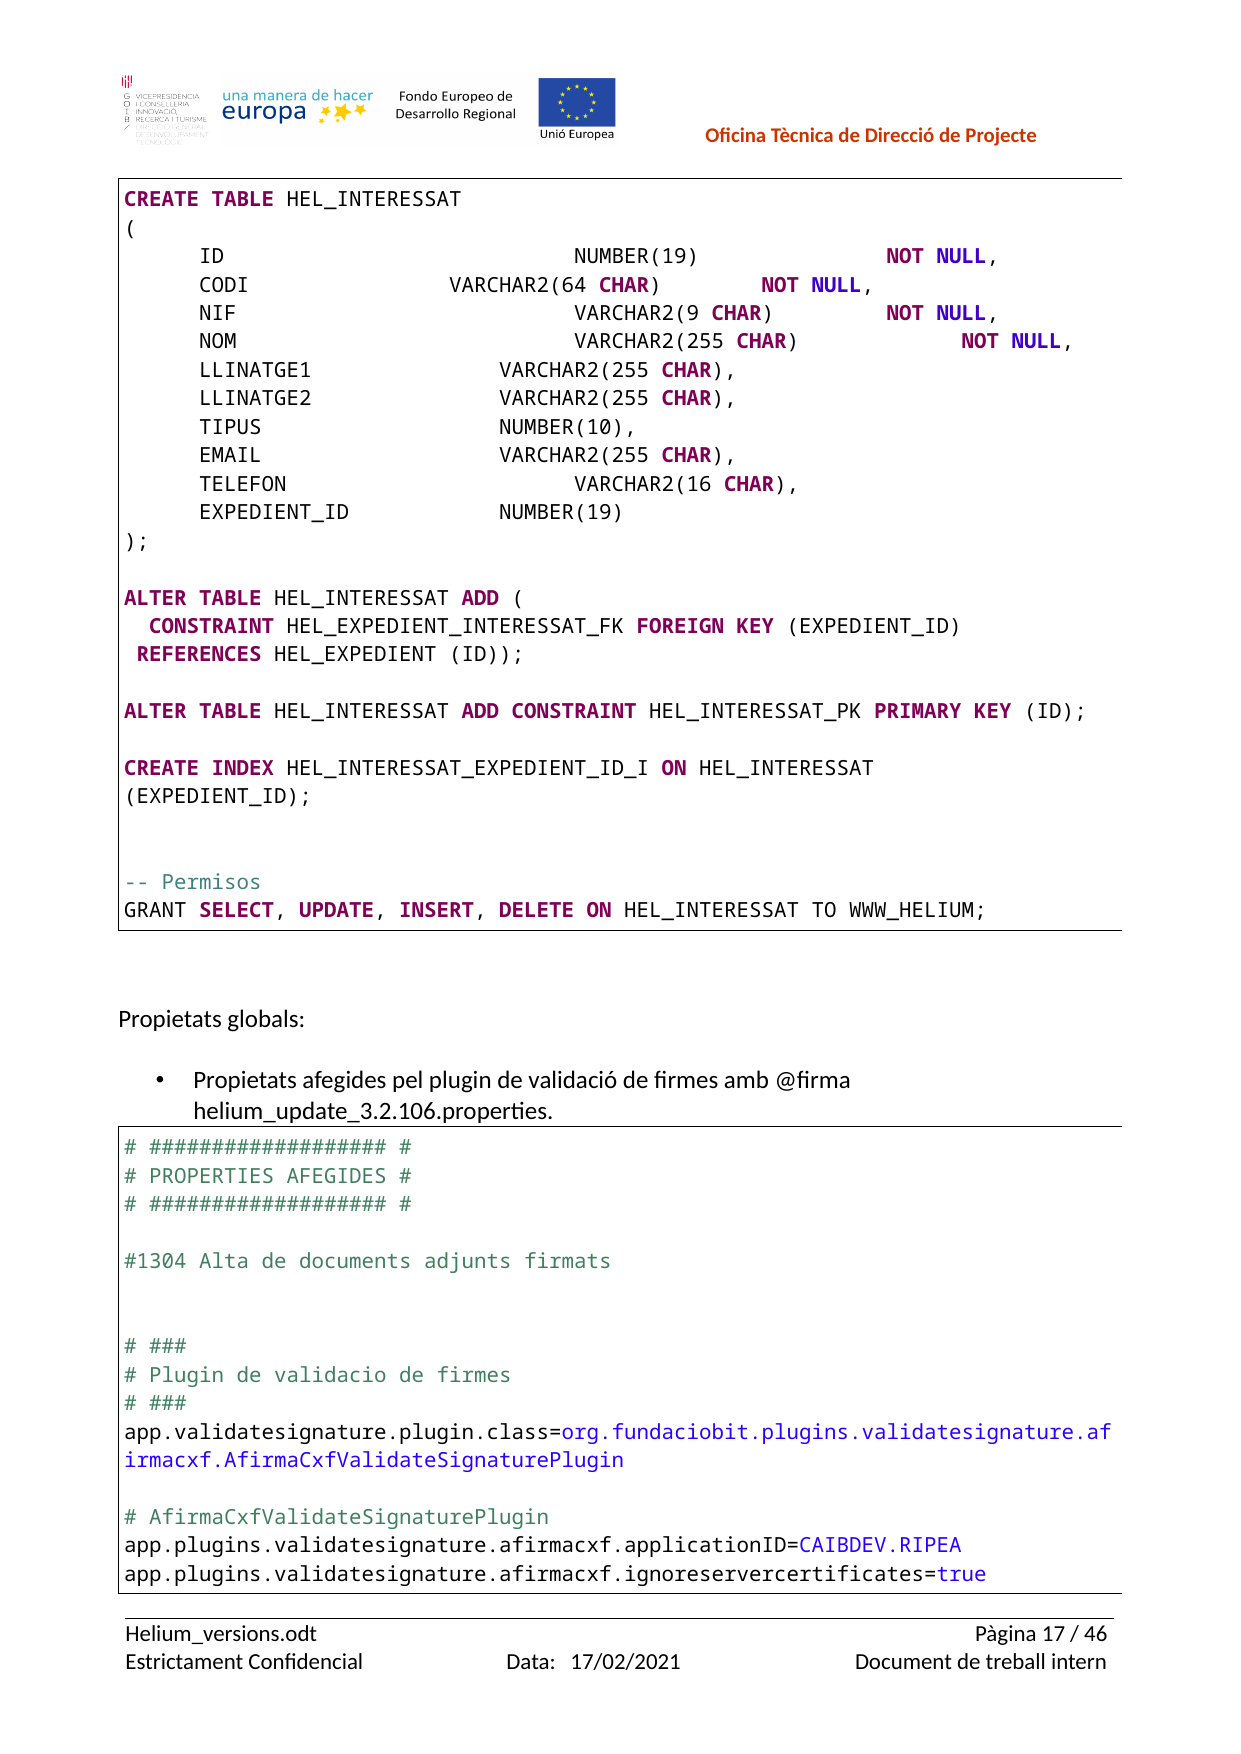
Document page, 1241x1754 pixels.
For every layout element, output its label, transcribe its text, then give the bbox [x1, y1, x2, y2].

table_header CREATE TABLE HEL_INTERESSAT ( ID NUMBER(19) NOT NULL, CODI VARCHAR2(64 CHAR) NOT NULL, NIF VARCHAR2(9 CHAR) NOT NULL, NOM VARCHAR2(255 CHAR) NOT NULL, LLINATGE1 VARCHAR2(255 CHAR), LLINATGE2 VARCHAR2(255 CHAR), TIPUS NUMBER(10), EMAIL VARCHAR2(255 CHAR), TELEFON VARCHAR2(16 CHAR), EXPEDIENT_ID NUMBER(19) ); ALTER TABLE HEL_INTERESSAT ADD ( CONSTRAINT HEL_EXPEDIENT_INTERESSAT_FK FOREIGN KEY (EXPEDIENT_ID) REFERENCES HEL_EXPEDIENT (ID)); ALTER TABLE HEL_INTERESSAT ADD CONSTRAINT HEL_INTERESSAT_PK PRIMARY KEY (ID); CREATE INDEX HEL_INTERESSAT_EXPEDIENT_ID_I ON HEL_INTERESSAT (EXPEDIENT_ID); -- Permisos GRANT SELECT, UPDATE, INSERT, DELETE ON HEL_INTERESSAT TO WWW_HELIUM; [119, 179, 1122, 929]
table_header # ################### # # PROPERTIES AFEGIDES # # ################### # #1304 Alta de documents adjunts firmats # ### # Plugin de validacio de firmes # ### app.validatesignature.plugin.class=org.fundaciobit.plugins.validatesignature.afirmacxf.AfirmaCxfValidateSignaturePlugin # AfirmaCxfValidateSignaturePlugin app.plugins.validatesignature.afirmacxf.applicationID=CAIBDEV.RIPEA app.plugins.validatesignature.afirmacxf.ignoreservercertificates=true [119, 1127, 1122, 1593]
picture [118, 73, 213, 147]
list Propietats afegides pel plugin de validació de firmes amb @firma helium_update_3.2.106.properties. [156, 1064, 1122, 1126]
picture [219, 73, 621, 147]
text Propietats globals: [118, 1003, 1122, 1034]
